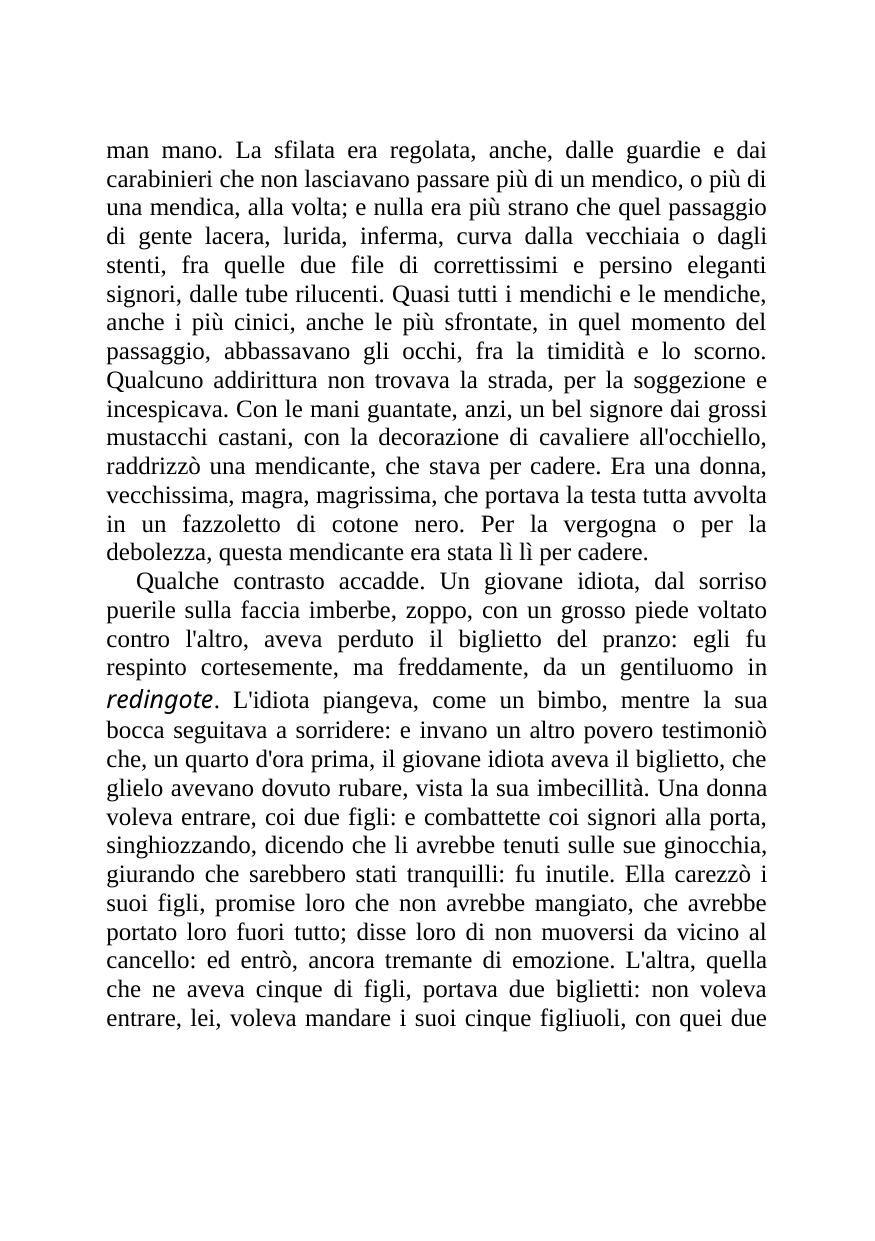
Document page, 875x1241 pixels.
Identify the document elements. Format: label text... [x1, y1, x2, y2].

text Qualche contrasto accadde. Un giovane idiota, dal sorriso puerile sulla faccia imberbe, zoppo, con un grosso piede voltato contro l'altro, aveva perduto il biglietto del pranzo: egli fu respinto cortesemente, ma freddamente, da un gentiluomo in redingote. L'idiota piangeva, come un bimbo, mentre la sua bocca seguitava a sorridere: e invano un altro povero testimoniò che, un quarto d'ora prima, il giovane idiota aveva il biglietto, che glielo avevano dovuto rubare, vista la sua imbecillità. Una donna voleva entrare, coi due figli: e combattette coi signori alla porta, singhiozzando, dicendo che li avrebbe tenuti sulle sue ginocchia, giurando che sarebbero stati tranquilli: fu inutile. Ella carezzò i suoi figli, promise loro che non avrebbe mangiato, che avrebbe portato loro fuori tutto; disse loro di non muoversi da vicino al cancello: ed entrò, ancora tremante di emozione. L'altra, quella che ne aveva cinque di figli, portava due biglietti: non voleva entrare, lei, voleva mandare i suoi cinque figliuoli, con quei due [106, 566, 768, 1032]
text man mano. La sfilata era regolata, anche, dalle guardie e dai carabinieri che non lasciavano passare più di un mendico, o più di una mendica, alla volta; e nulla era più strano che quel passaggio di gente lacera, lurida, inferma, curva dalla vecchiaia o dagli stenti, fra quelle due file di correttissimi e persino eleganti signori, dalle tube rilucenti. Quasi tutti i mendichi e le mendiche, anche i più cinici, anche le più sfrontate, in quel momento del passaggio, abbassavano gli occhi, fra la timidità e lo scorno. Qualcuno addirittura non trovava la strada, per la soggezione e incespicava. Con le mani guantate, anzi, un bel signore dai grossi mustacchi castani, con la decorazione di cavaliere all'occhiello, raddrizzò una mendicante, che stava per cadere. Era una donna, vecchissima, magra, magrissima, che portava la testa tutta avvolta in un fazzoletto di cotone nero. Per la vergogna o per la debolezza, questa mendicante era stata lì lì per cadere. [106, 135, 768, 566]
